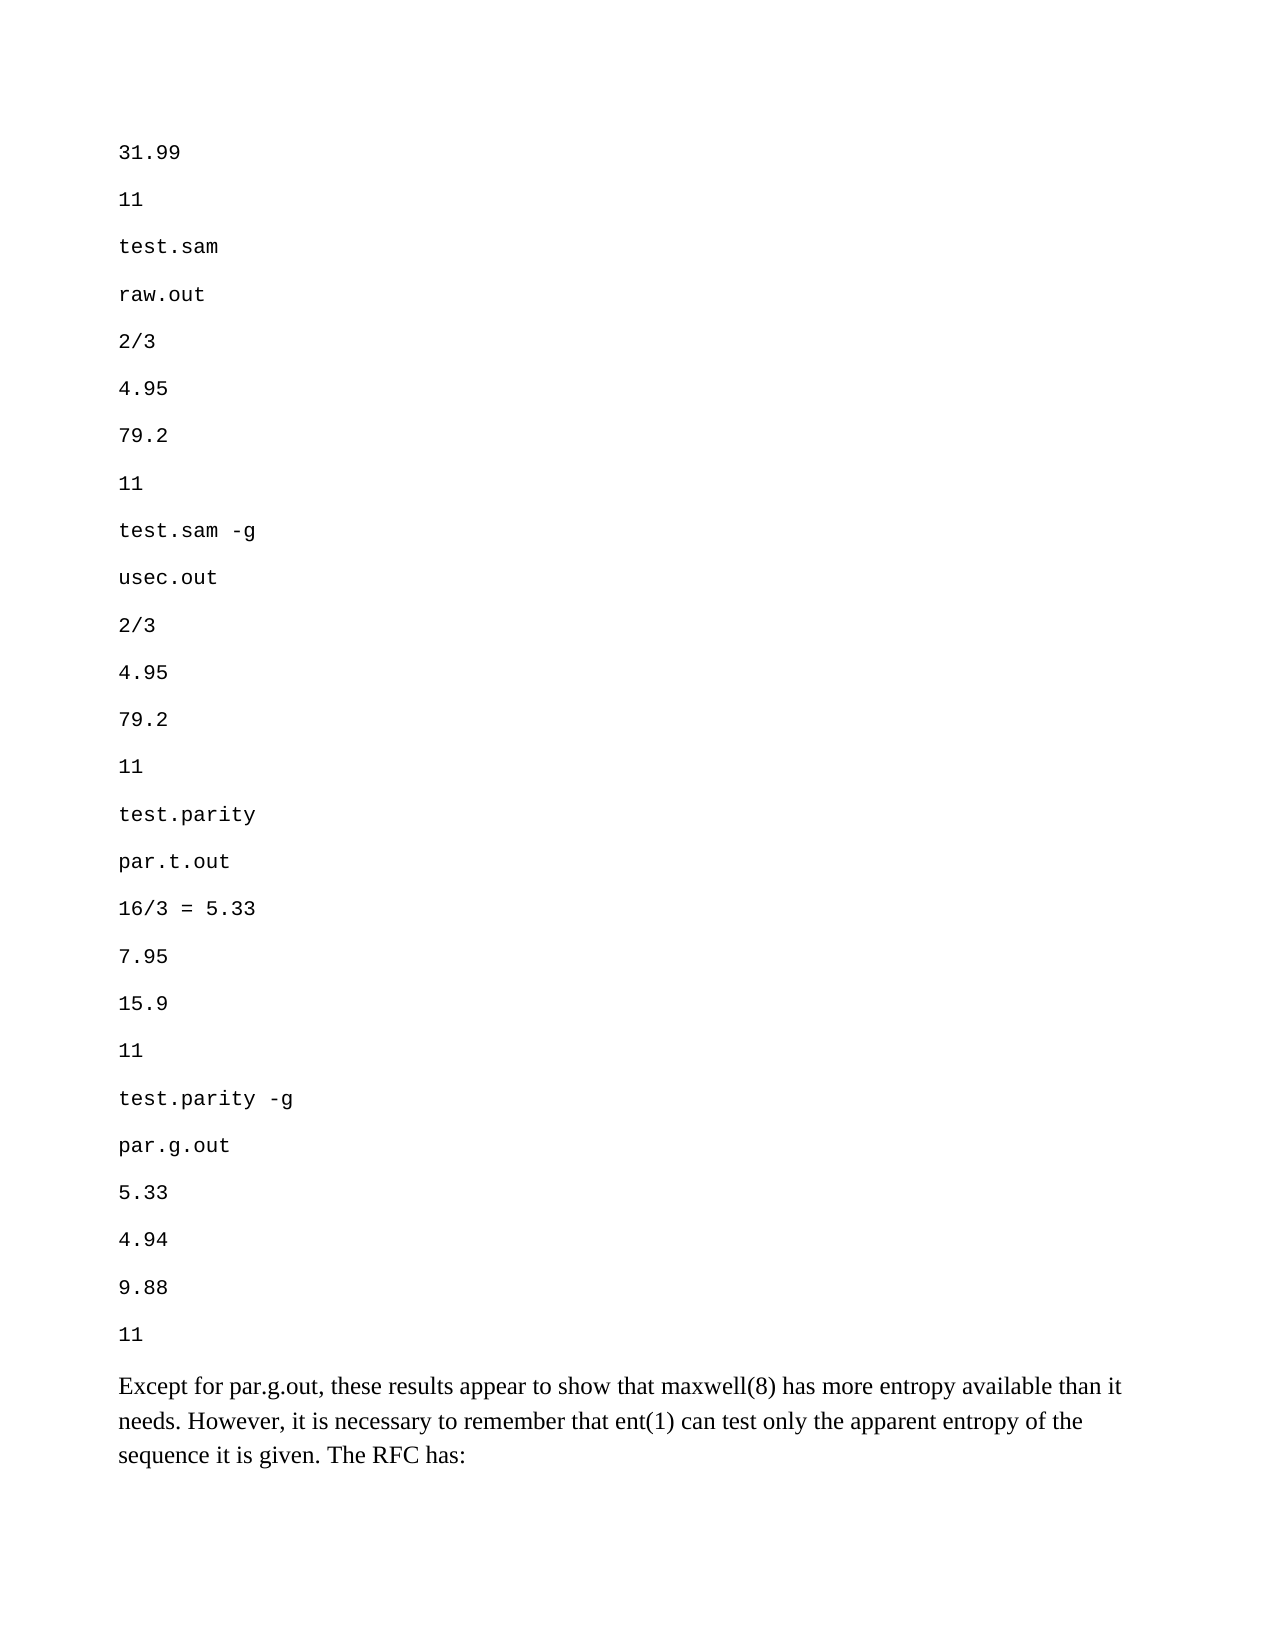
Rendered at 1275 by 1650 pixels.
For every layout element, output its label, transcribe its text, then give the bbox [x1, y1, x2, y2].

text 11 [118, 1324, 1157, 1348]
text 4.94 [118, 1229, 1157, 1253]
text usec.out [118, 567, 1157, 591]
text 11 [118, 1040, 1157, 1064]
text par.t.out [118, 851, 1157, 875]
text 4.95 [118, 378, 1157, 402]
text 11 [118, 473, 1157, 496]
text test.sam -g [118, 520, 1157, 544]
text 79.2 [118, 709, 1157, 733]
text test.parity -g [118, 1088, 1157, 1111]
text 7.95 [118, 946, 1157, 969]
text 9.88 [118, 1277, 1157, 1300]
text Except for par.g.out, these results appear to show that maxwell(8) has more entropy available than it needs. However, it is necessary to remember that ent(1) can test only the apparent entropy of the sequence it is given. The RFC has: [118, 1371, 1157, 1469]
text raw.out [118, 284, 1157, 307]
text 2/3 [118, 615, 1157, 638]
text 79.2 [118, 426, 1157, 449]
text test.parity [118, 804, 1157, 827]
text par.g.out [118, 1135, 1157, 1158]
text 11 [118, 189, 1157, 213]
text test.sam [118, 236, 1157, 260]
text 4.95 [118, 662, 1157, 686]
text 2/3 [118, 331, 1157, 354]
text 11 [118, 757, 1157, 780]
text 16/3 = 5.33 [118, 898, 1157, 922]
text 5.33 [118, 1182, 1157, 1206]
text 31.99 [118, 142, 1157, 165]
text 15.9 [118, 993, 1157, 1017]
